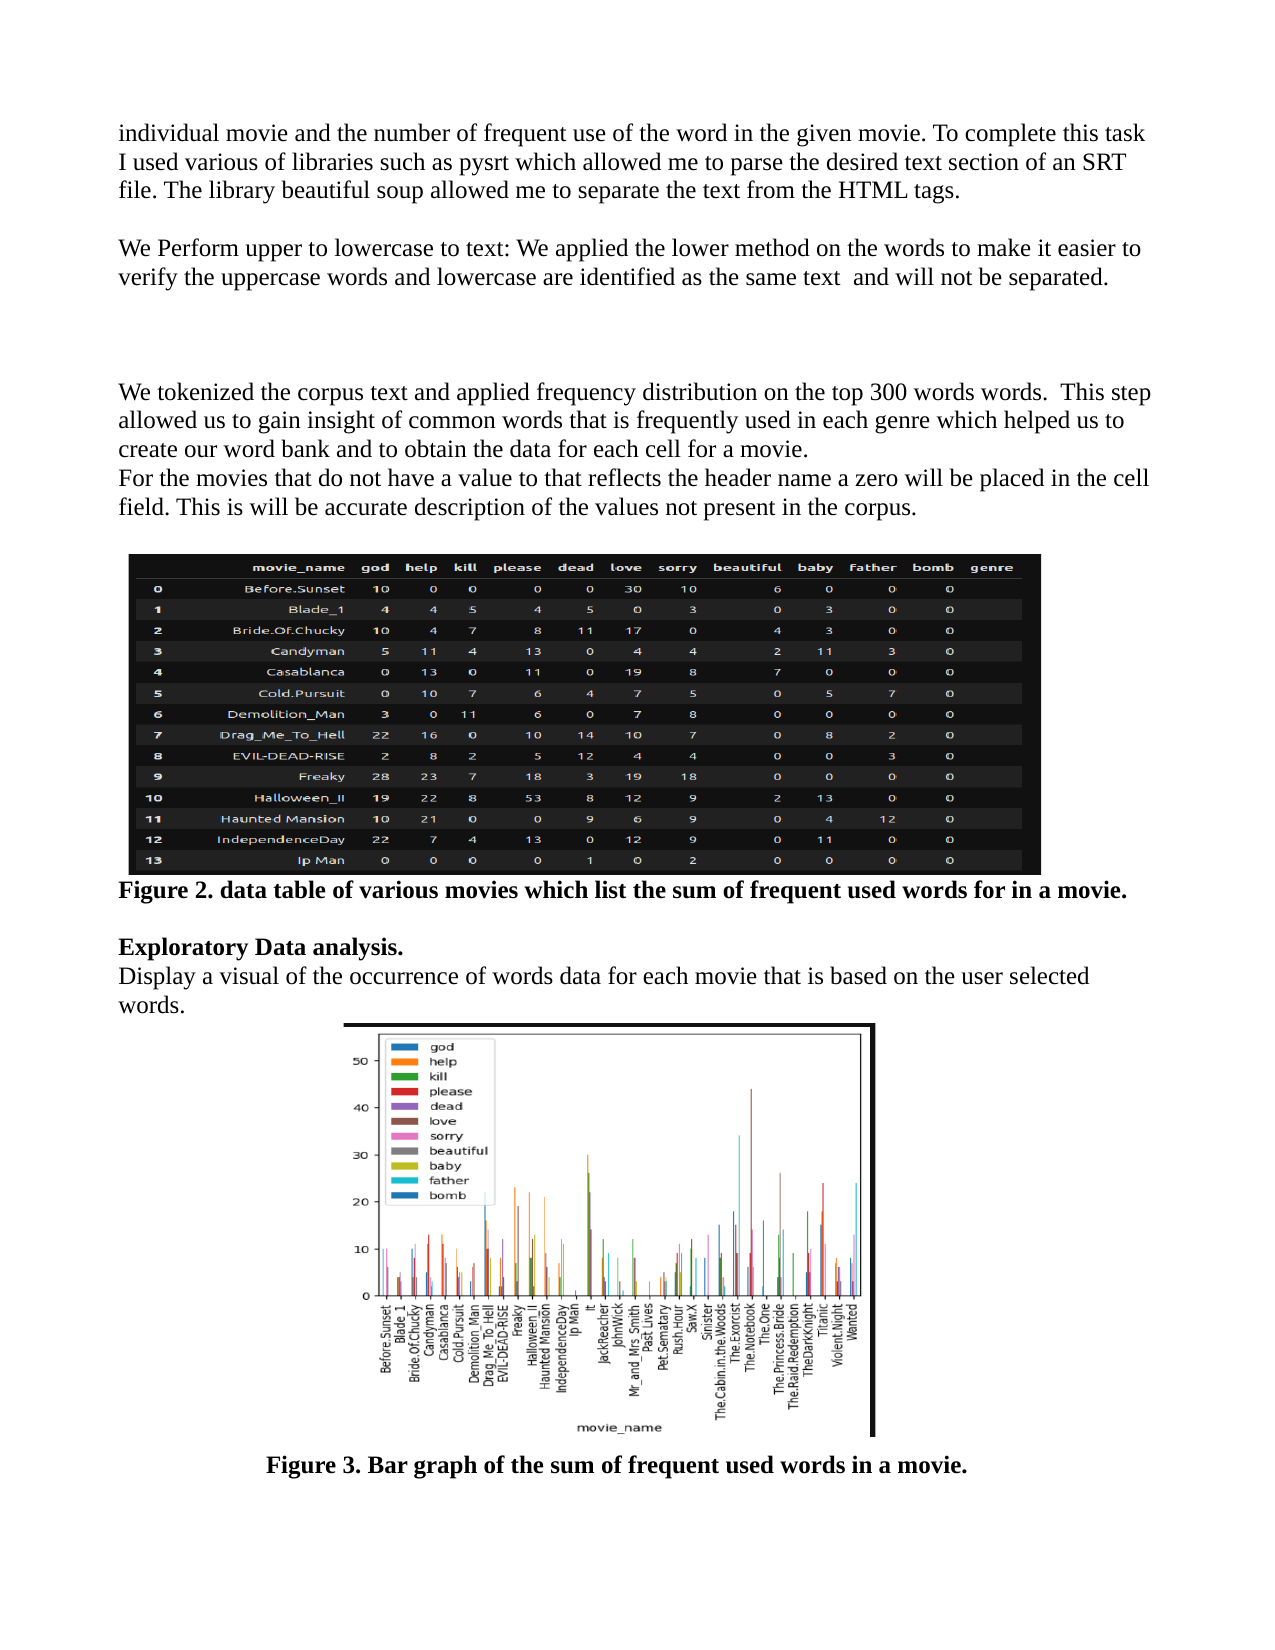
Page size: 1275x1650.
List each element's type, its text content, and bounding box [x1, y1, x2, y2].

text For the movies that do not have a value to that reflects the header name a zero will be placed in the cell field. This is will be accurate description of the values not present in the corpus. [118, 463, 1157, 521]
text We Perform upper to lowercase to text: We applied the lower method on the words to make it easier to verify the uppercase words and lowercase are identified as the same text and will not be separated. [118, 233, 1157, 291]
text individual movie and the number of frequent use of the word in the given movie. To complete this task I used various of libraries such as pysrt which allowed me to parse the desired text section of an SRT file. The library beautiful soup allowed me to separate the text from the HTML tags. [118, 118, 1157, 204]
text Exploratory Data analysis. [118, 932, 1157, 961]
picture [343, 1023, 876, 1437]
text We tokenized the corpus text and applied frequency distribution on the top 300 words words. This step allowed us to gain insight of common words that is frequently used in each genre which helped us to create our word bank and to obtain the data for each cell for a movie. [118, 377, 1157, 463]
text Figure 2. data table of various movies which list the sum of frequent used words for in a movie. [118, 549, 1157, 904]
text Display a visual of the occurrence of words data for each movie that is based on the user selected words. [118, 961, 1157, 1019]
picture [128, 554, 1042, 875]
text Figure 3. Bar graph of the sum of frequent used words in a movie. [118, 1450, 1157, 1479]
